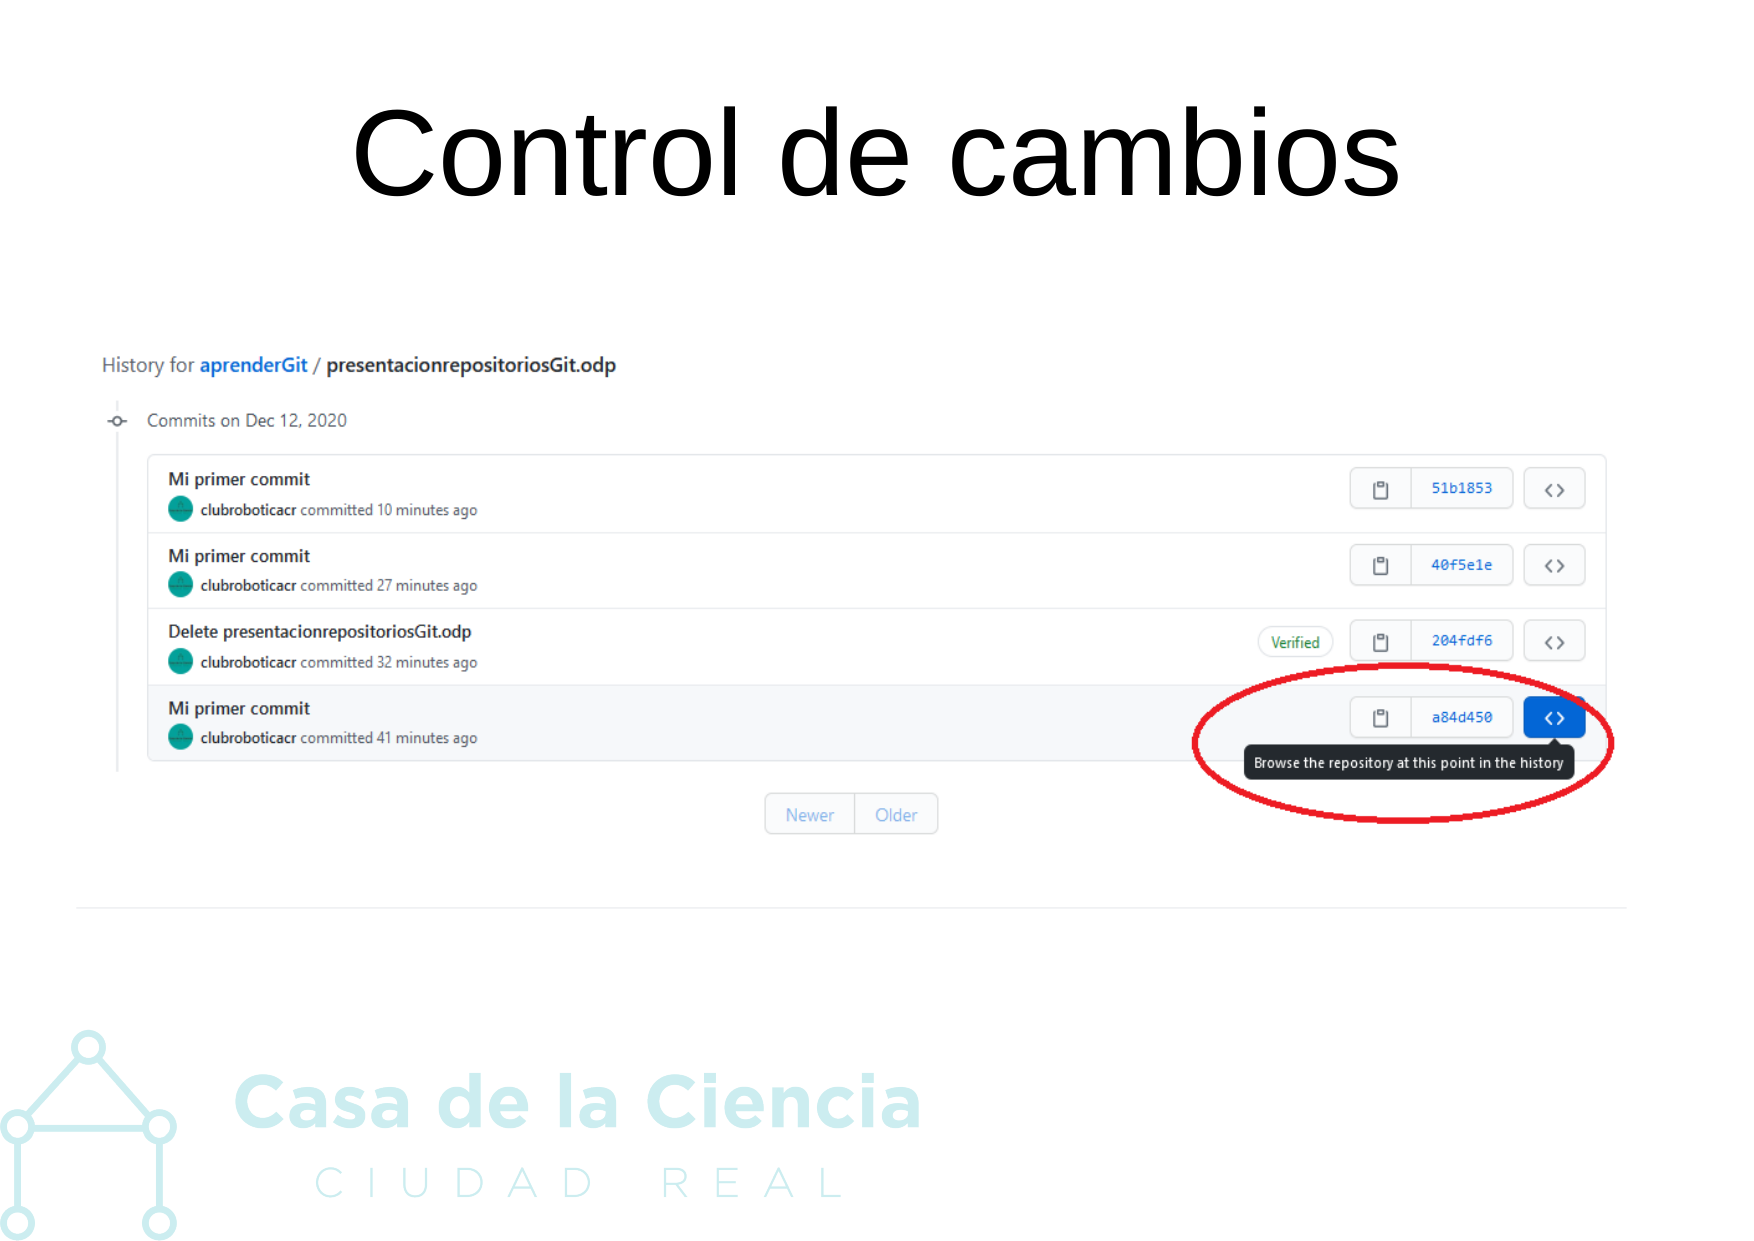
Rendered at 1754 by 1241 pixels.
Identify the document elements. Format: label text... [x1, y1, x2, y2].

picture [59, 320, 1633, 910]
title Control de cambios [87, 49, 1667, 257]
